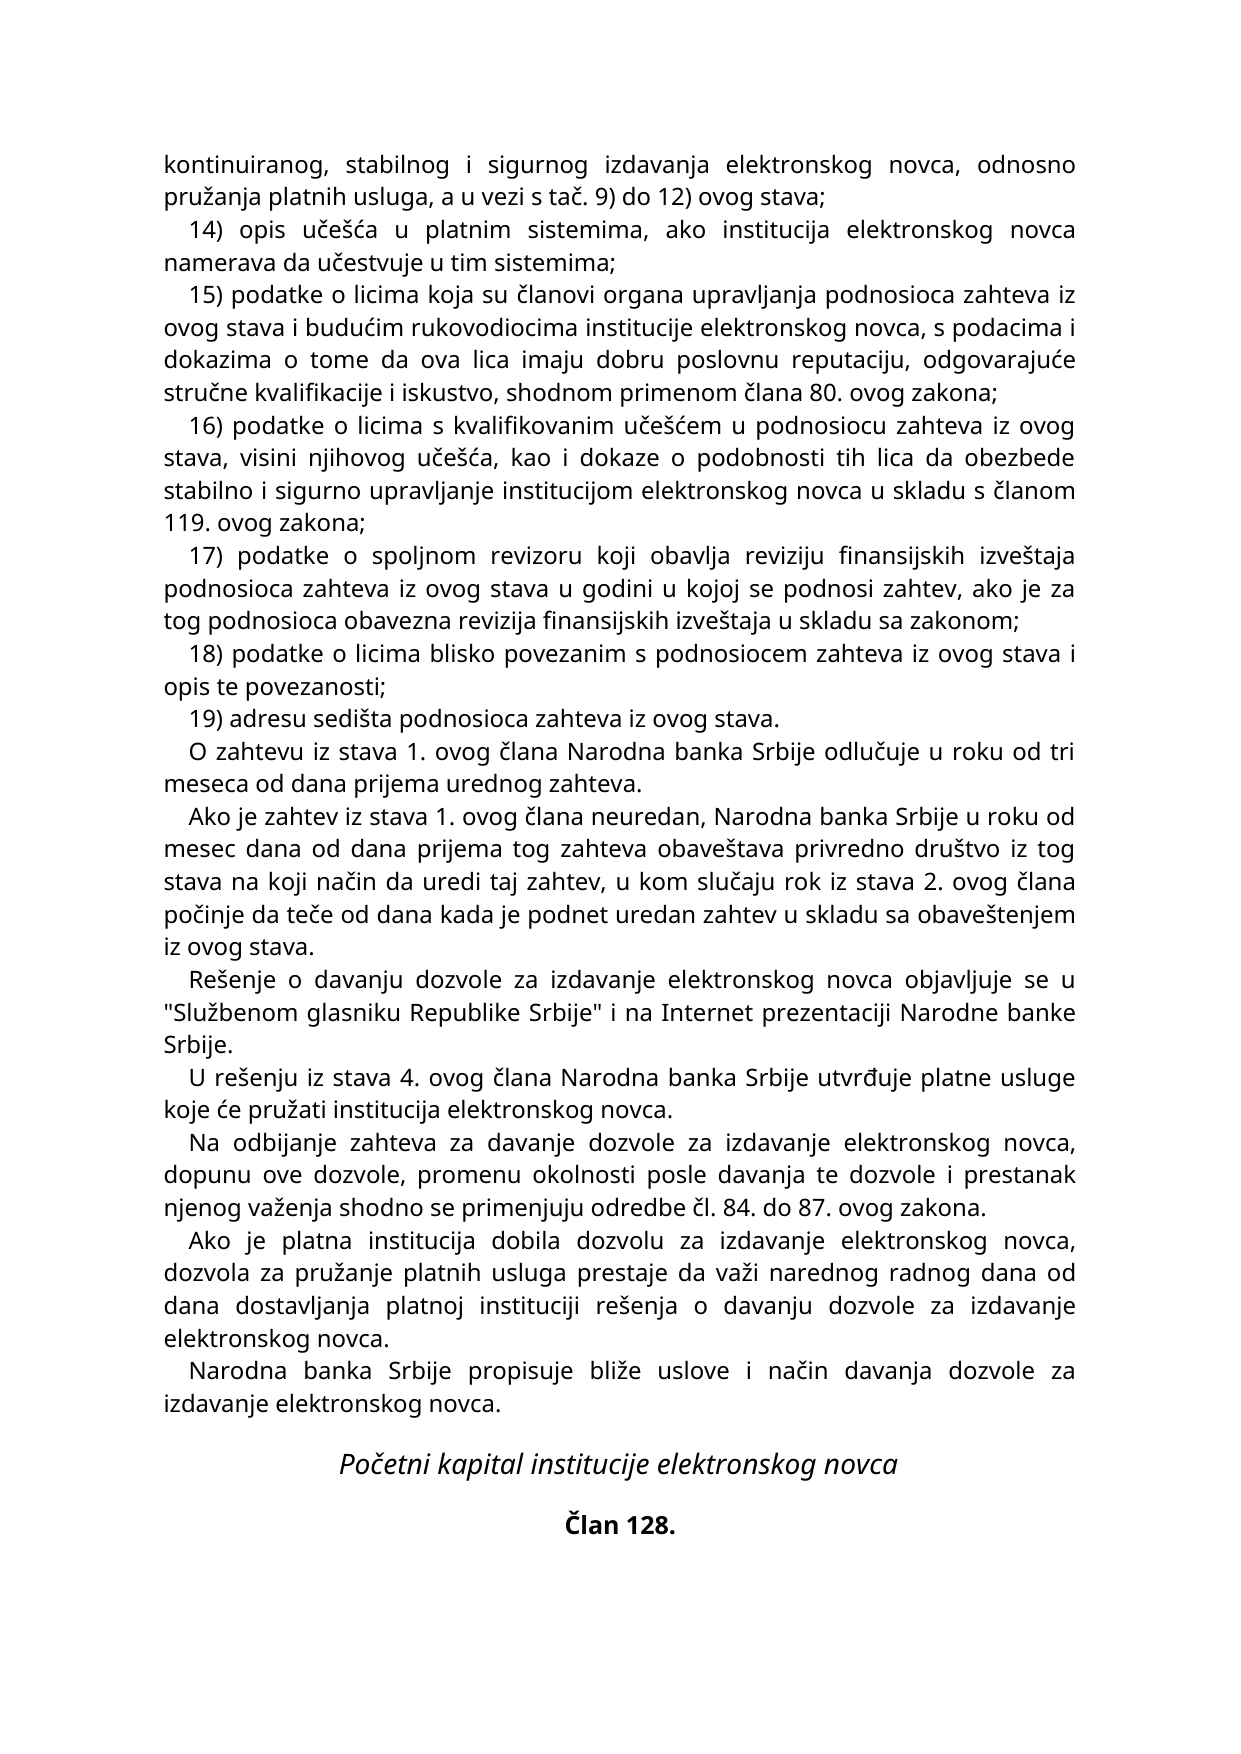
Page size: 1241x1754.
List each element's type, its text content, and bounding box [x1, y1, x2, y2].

text Ako je platna institucija dobila dozvolu za izdavanje elektronskog novca, dozvola za pružanje platnih usluga prestaje da važi narednog radnog dana od dana dostavljanja platnoj instituciji rešenja o davanju dozvole za izdavanje elektronskog novca. [163, 1223, 1077, 1354]
text Ako je zahtev iz stava 1. ovog člana neuredan, Narodna banka Srbije u roku od mesec dana od dana prijema tog zahteva obaveštava privredno društvo iz tog stava na koji način da uredi taj zahtev, u kom slučaju rok iz stava 2. ovog člana počinje da teče od dana kada je podnet uredan zahtev u skladu sa obaveštenjem iz ovog stava. [163, 800, 1077, 963]
text 16) podatke o licima s kvalifikovanim učešćem u podnosiocu zahteva iz ovog stava, visini njihovog učešća, kao i dokaze o podobnosti tih lica da obezbede stabilno i sigurno upravljanje institucijom elektronskog novca u skladu s članom 119. ovog zakona; [163, 408, 1077, 539]
text 19) adresu sedišta podnosioca zahteva iz ovog stava. [163, 702, 1077, 734]
text Rešenje o davanju dozvole za izdavanje elektronskog novca objavljuje se u "Službenom glasniku Republike Srbije" i na Internet prezentaciji Narodne banke Srbije. [163, 963, 1077, 1061]
text Narodna banka Srbije propisuje bliže uslove i način davanja dozvole za izdavanje elektronskog novca. [163, 1354, 1077, 1419]
text U rešenju iz stava 4. ovog člana Narodna banka Srbije utvrđuje platne usluge koje će pružati institucija elektronskog novca. [163, 1061, 1077, 1126]
text 14) opis učešća u platnim sistemima, ako institucija elektronskog novca namerava da učestvuje u tim sistemima; [163, 213, 1077, 278]
text 15) podatke o licima koja su članovi organa upravljanja podnosioca zahteva iz ovog stava i budućim rukovodiocima institucije elektronskog novca, s podacima i dokazima o tome da ova lica imaju dobru poslovnu reputaciju, odgovarajuće stručne kvalifikacije i iskustvo, shodnom primenom člana 80. ovog zakona; [163, 278, 1077, 408]
text O zahtevu iz stava 1. ovog člana Narodna banka Srbije odlučuje u roku od tri meseca od dana prijema urednog zahteva. [163, 734, 1077, 800]
text 17) podatke o spoljnom revizoru koji obavlja reviziju finansijskih izveštaja podnosioca zahteva iz ovog stava u godini u kojoj se podnosi zahtev, ako je za tog podnosioca obavezna revizija finansijskih izveštaja u skladu sa zakonom; [163, 539, 1077, 637]
text kontinuiranog, stabilnog i sigurnog izdavanja elektronskog novca, odnosno pružanja platnih usluga, a u vezi s tač. 9) do 12) ovog stava; [163, 148, 1077, 213]
text Na odbijanje zahteva za davanje dozvole za izdavanje elektronskog novca, dopunu ove dozvole, promenu okolnosti posle davanja te dozvole i prestanak njenog važenja shodno se primenjuju odredbe čl. 84. do 87. ovog zakona. [163, 1126, 1077, 1223]
text 18) podatke o licima blisko povezanim s podnosiocem zahteva iz ovog stava i opis te povezanosti; [163, 637, 1077, 702]
text Član 128. [148, 1507, 1093, 1542]
text Početni kapital institucije elektronskog novca [148, 1444, 1093, 1482]
